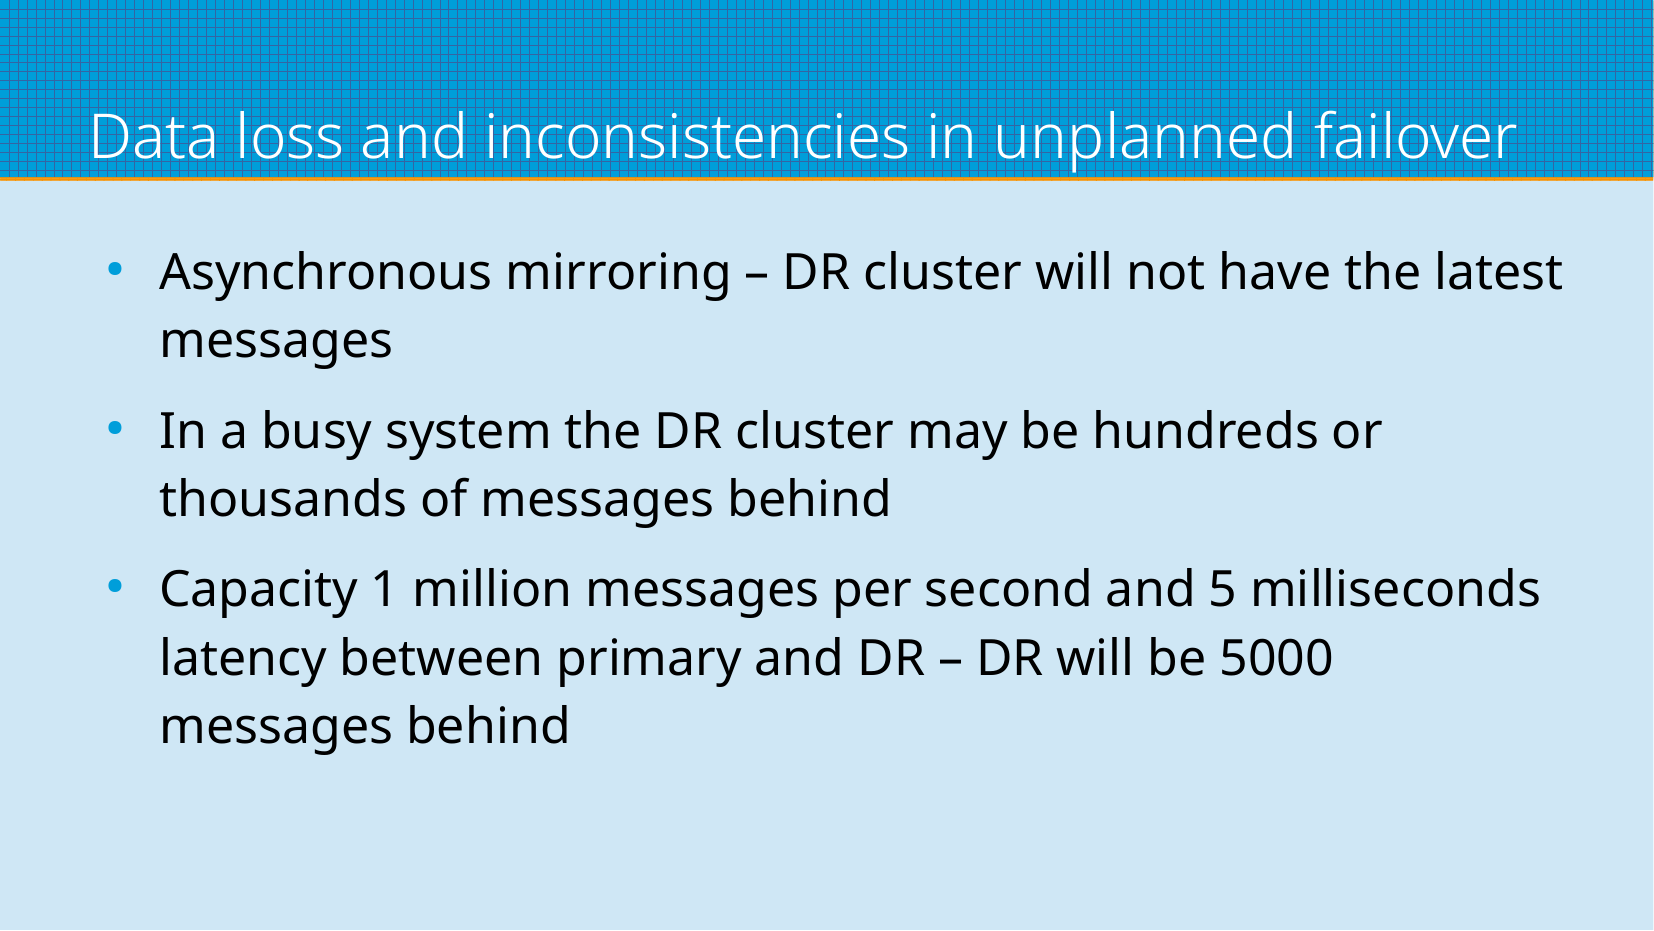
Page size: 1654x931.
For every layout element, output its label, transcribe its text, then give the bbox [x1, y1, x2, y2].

list Asynchronous mirroring – DR cluster will not have the latest messages In a busy system the DR cluster may be hundreds or thousands of messages behind Capacity 1 million messages per second and 5 milliseconds latency between primary and DR – DR will be 5000 messages behind [88, 236, 1565, 813]
title Data loss and inconsistencies in unplanned failover [88, 14, 1565, 178]
